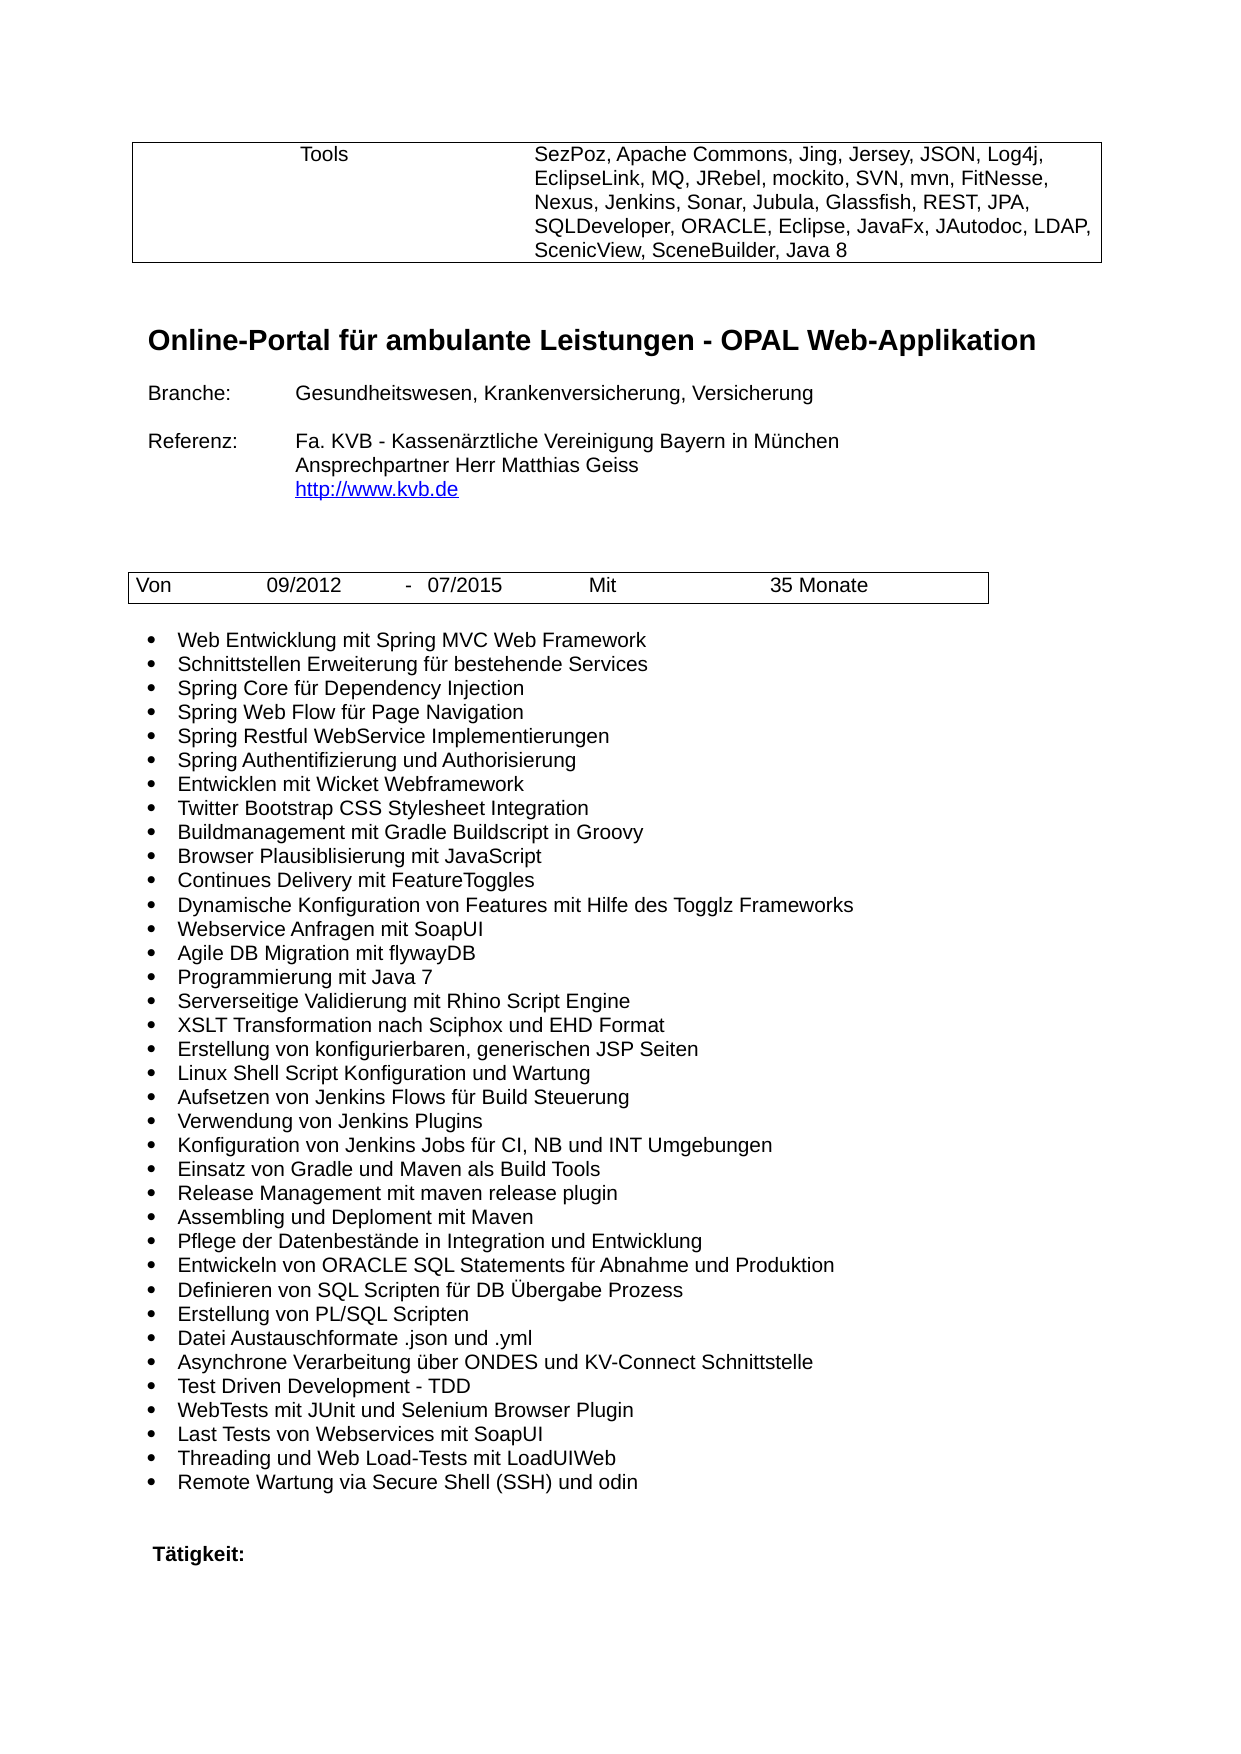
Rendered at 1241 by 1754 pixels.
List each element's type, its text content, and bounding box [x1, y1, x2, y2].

list XSLT Transformation nach Sciphox und EHD Format [148, 1013, 1110, 1037]
text http://www.kvb.de [221, 476, 1110, 500]
list Test Driven Development - TDD [148, 1374, 1110, 1398]
text Referenz: Fa. KVB - Kassenärztliche Vereinigung Bayern in München [148, 428, 1110, 452]
list Spring Restful WebService Implementierungen [148, 724, 1110, 748]
list Spring Authentifizierung und Authorisierung [148, 748, 1110, 772]
list Last Tests von Webservices mit SoapUI [148, 1422, 1110, 1446]
list Einsatz von Gradle und Maven als Build Tools [148, 1157, 1110, 1181]
list Release Management mit maven release plugin [148, 1181, 1110, 1205]
text Tätigkeit: [152, 1542, 1110, 1566]
list Buildmanagement mit Gradle Buildscript in Groovy [148, 820, 1110, 844]
list Programmierung mit Java 7 [148, 964, 1110, 989]
list Dynamische Konfiguration von Features mit Hilfe des Togglz Frameworks [148, 892, 1110, 916]
table_cell [133, 143, 297, 262]
table_header Von [129, 573, 259, 603]
text Branche: Gesundheitswesen, Krankenversicherung, Versicherung [148, 381, 1110, 404]
list Threading und Web Load-Tests mit LoadUIWeb [148, 1446, 1110, 1470]
list Webservice Anfragen mit SoapUI [148, 916, 1110, 941]
list Definieren von SQL Scripten für DB Übergabe Prozess [148, 1277, 1110, 1301]
list Aufsetzen von Jenkins Flows für Build Steuerung [148, 1085, 1110, 1109]
list Entwickeln von ORACLE SQL Statements für Abnahme und Produktion [148, 1253, 1110, 1277]
list Datei Austauschformate .json und .yml [148, 1326, 1110, 1349]
list Schnittstellen Erweiterung für bestehende Services [148, 652, 1110, 676]
list WebTests mit JUnit und Selenium Browser Plugin [148, 1398, 1110, 1422]
list Agile DB Migration mit flywayDB [148, 941, 1110, 964]
table_header 09/2012 [259, 573, 398, 603]
list Verwendung von Jenkins Plugins [148, 1109, 1110, 1133]
table_header - [398, 573, 420, 603]
list Konfiguration von Jenkins Jobs für CI, NB und INT Umgebungen [148, 1133, 1110, 1157]
table_header 07/2015 [420, 573, 581, 603]
list Web Entwicklung mit Spring MVC Web Framework [148, 628, 1110, 652]
list Browser Plausiblisierung mit JavaScript [148, 844, 1110, 868]
list Remote Wartung via Secure Shell (SSH) und odin [148, 1470, 1110, 1494]
list Assembling und Deploment mit Maven [148, 1205, 1110, 1229]
list Asynchrone Verarbeitung über ONDES und KV-Connect Schnittstelle [148, 1349, 1110, 1374]
list Serverseitige Validierung mit Rhino Script Engine [148, 989, 1110, 1013]
list Linux Shell Script Konfiguration und Wartung [148, 1061, 1110, 1085]
list Pflege der Datenbestände in Integration und Entwicklung [148, 1229, 1110, 1253]
list Erstellung von PL/SQL Scripten [148, 1301, 1110, 1326]
table_cell SezPoz, Apache Commons, Jing, Jersey, JSON, Log4j, EclipseLink, MQ, JRebel, mockito, SVN, mvn, FitNesse, Nexus, Jenkins, Sonar, Jubula, Glassfish, REST, JPA, SQLDeveloper, ORACLE, Eclipse, JavaFx, JAutodoc, LDAP, ScenicView, SceneBuilder, Java 8 [531, 143, 1101, 262]
list Entwicklen mit Wicket Webframework [148, 772, 1110, 796]
subtitle Online-Portal für ambulante Leistungen - OPAL Web-Applikation [148, 323, 1110, 357]
list Twitter Bootstrap CSS Stylesheet Integration [148, 796, 1110, 820]
table_cell Tools [297, 143, 531, 262]
table_header Mit [581, 573, 762, 603]
list Continues Delivery mit FeatureToggles [148, 868, 1110, 892]
text Ansprechpartner Herr Matthias Geiss [148, 452, 1110, 476]
table_header 35 Monate [763, 573, 988, 603]
list Spring Web Flow für Page Navigation [148, 700, 1110, 724]
list Spring Core für Dependency Injection [148, 676, 1110, 700]
list Erstellung von konfigurierbaren, generischen JSP Seiten [148, 1037, 1110, 1061]
